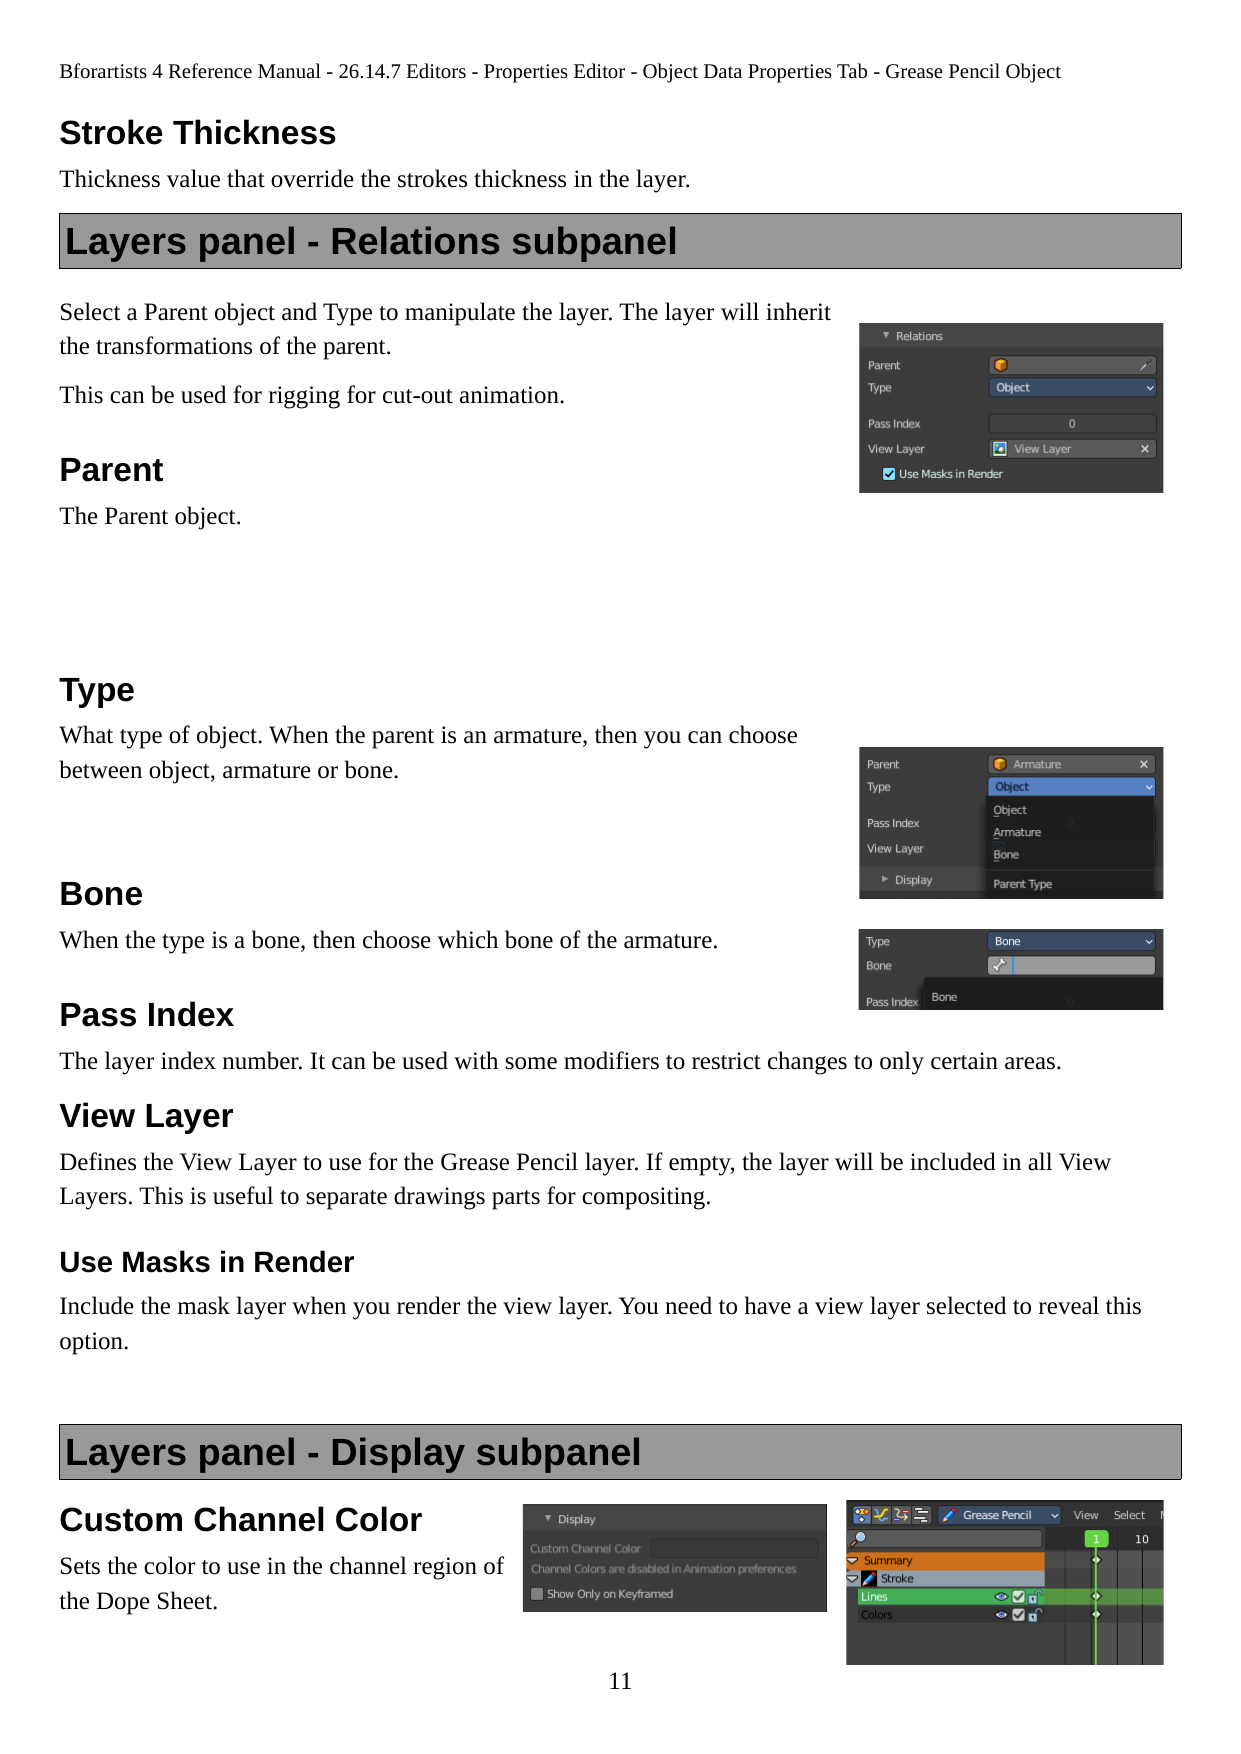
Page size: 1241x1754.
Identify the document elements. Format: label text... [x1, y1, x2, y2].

subtitle View Layer [59, 1096, 1181, 1134]
text The Parent object. [59, 501, 1181, 530]
table_header Layers panel - Display subpanel [60, 1425, 1181, 1479]
subtitle Use Masks in Render [59, 1245, 1181, 1279]
text Thickness value that override the strokes thickness in the layer. [59, 164, 1181, 192]
picture [522, 1504, 827, 1612]
text This can be used for rigging for cut-out animation. [59, 380, 859, 409]
subtitle Stroke Thickness [59, 113, 1181, 151]
text Select a Parent object and Type to manipulate the layer. The layer will inherit the transformations of the parent. [59, 297, 1181, 360]
picture [859, 747, 1164, 899]
subtitle Parent [59, 450, 859, 489]
table_header Layers panel - Relations subpanel [60, 214, 1181, 268]
subtitle Type [59, 669, 1181, 708]
text The layer index number. It can be used with some modifiers to restrict changes to only certain areas. [59, 1046, 1181, 1075]
picture [859, 323, 1164, 493]
text Sets the color to use in the channel region of the Dope Sheet. [59, 1551, 846, 1614]
picture [858, 929, 1164, 1010]
picture [846, 1500, 1164, 1665]
text When the type is a bone, then choose which bone of the armature. [59, 925, 1181, 954]
subtitle [1164, 1500, 1181, 1539]
text What type of object. When the parent is an armature, then you can choose between object, armature or bone. [59, 721, 1181, 784]
subtitle Bone [59, 874, 1181, 913]
text Include the mask layer when you render the view layer. You need to have a view layer selected to reveal this option. [59, 1291, 1181, 1354]
text Defines the View Layer to use for the Grease Pencil layer. If empty, the layer will be included in all View Layers. This is useful to separate drawings parts for compositing. [59, 1147, 1181, 1210]
subtitle Pass Index [59, 995, 1181, 1034]
subtitle Custom Channel Color [59, 1500, 846, 1539]
subtitle [1164, 450, 1181, 489]
